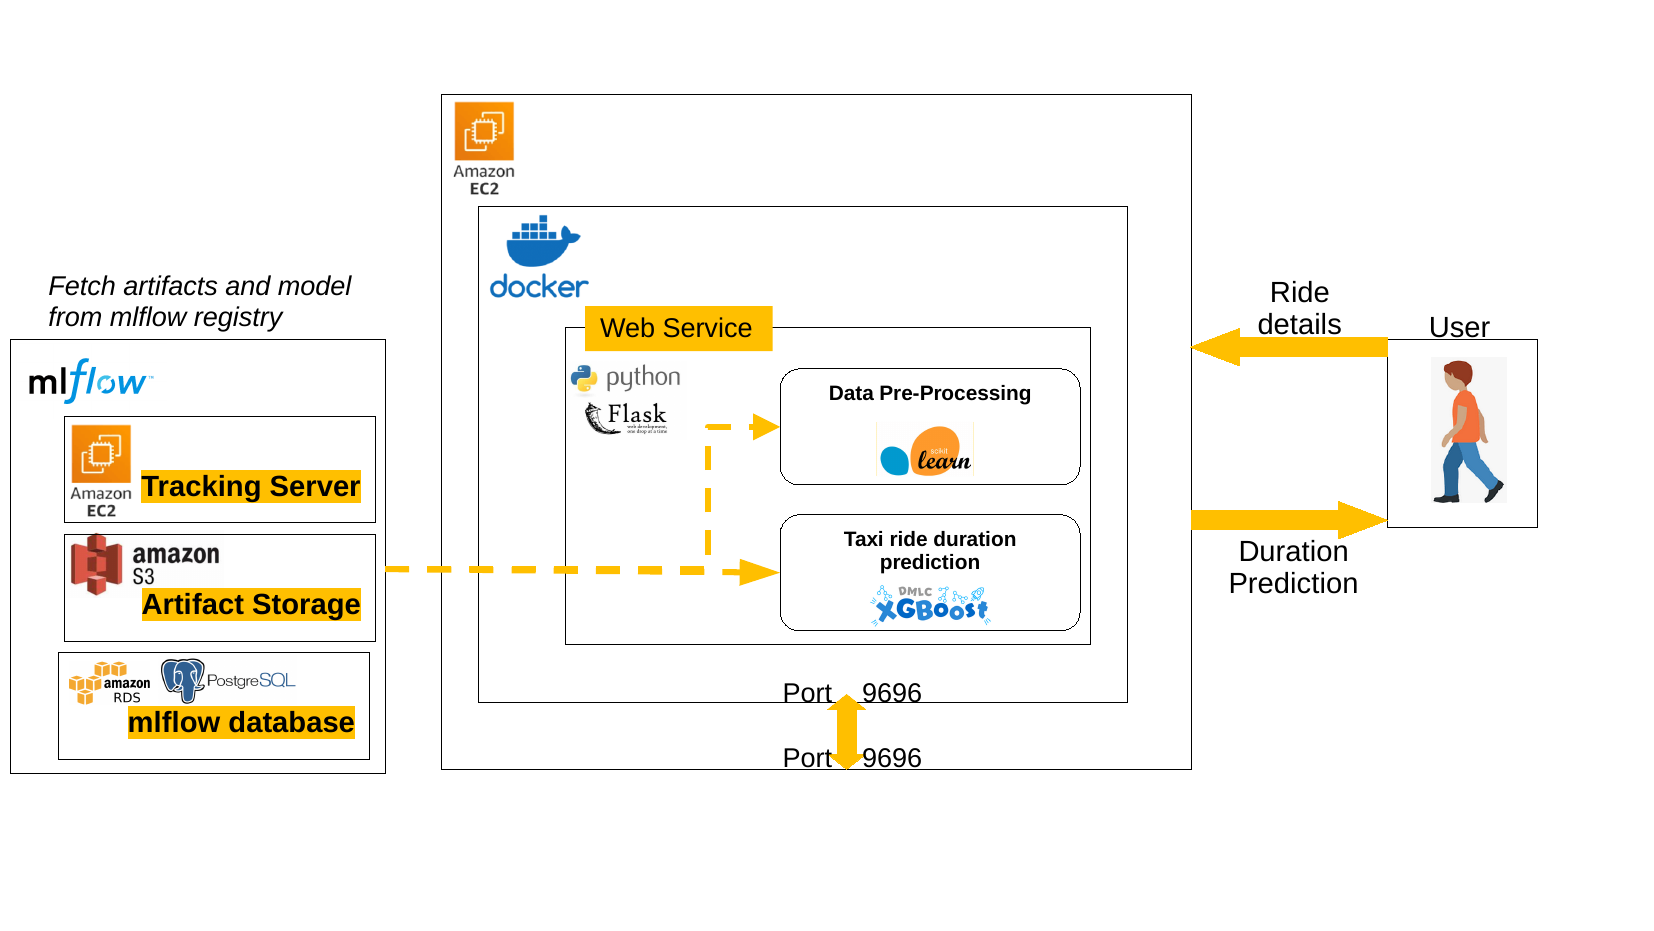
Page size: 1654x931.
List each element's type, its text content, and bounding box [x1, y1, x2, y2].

text_box Fetch artifacts and model from mlflow registry [33, 263, 376, 340]
text_box Port 9696 [752, 670, 978, 716]
text_box [10, 339, 386, 774]
text_box Web Service [585, 306, 773, 352]
text_box Data Pre-Processing [780, 368, 1081, 485]
text_box Port 9696 [752, 735, 978, 781]
picture [16, 343, 167, 419]
text_box Tracking Server [64, 416, 376, 523]
picture [69, 422, 134, 518]
text_box [441, 94, 1538, 770]
picture [1431, 357, 1507, 506]
text_box User [1365, 303, 1554, 353]
picture [876, 421, 974, 477]
text_box Duration Prediction [1200, 527, 1388, 607]
text_box Ride details [1206, 268, 1394, 340]
text_box mlflow database [58, 652, 370, 760]
text_box Artifact Storage [64, 534, 376, 642]
picture [64, 530, 224, 534]
text_box Taxi ride duration prediction [780, 514, 1081, 631]
picture [486, 208, 590, 305]
picture [452, 99, 517, 196]
